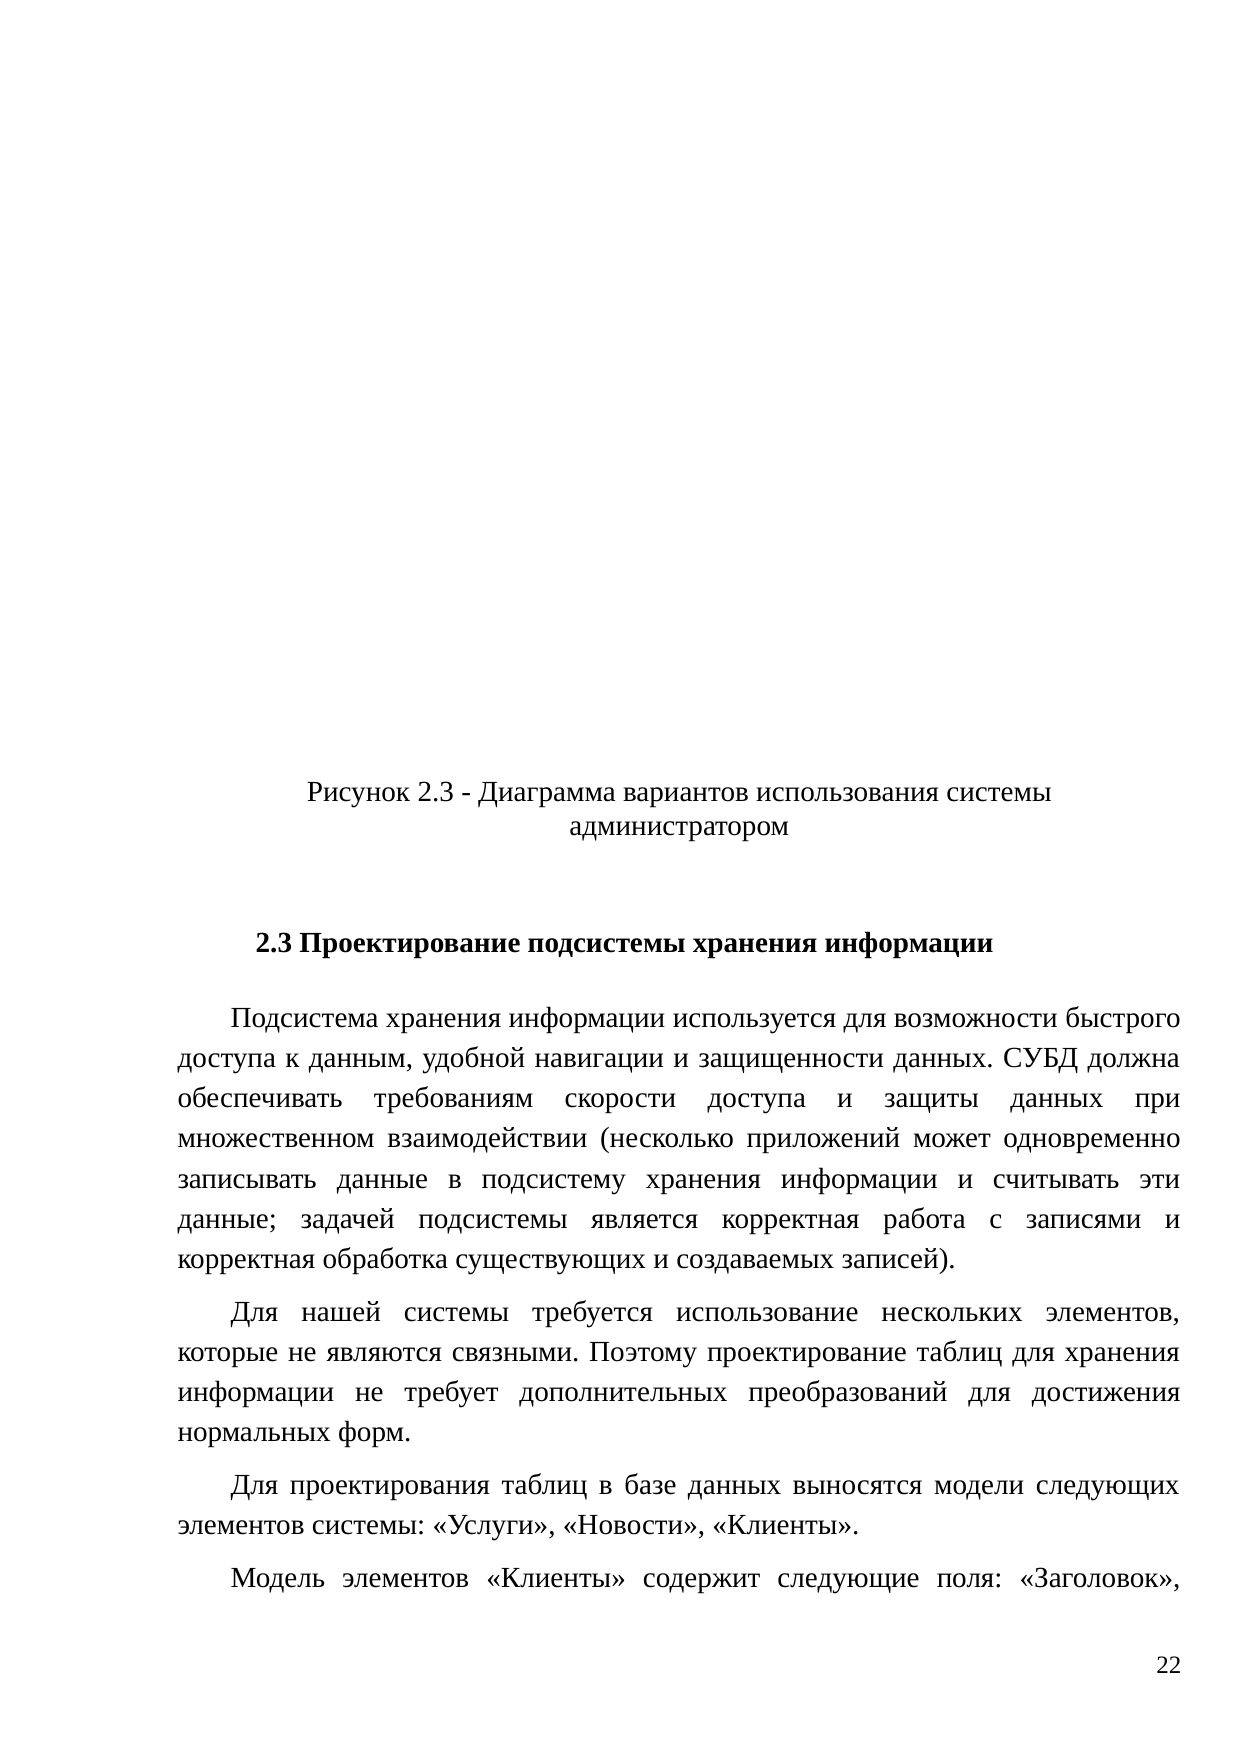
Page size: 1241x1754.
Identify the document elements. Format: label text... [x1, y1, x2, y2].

text Для проектирования таблиц в базе данных выносятся модели следующих элементов системы: «Услуги», «Новости», «Клиенты». [177, 1467, 1181, 1541]
text Модель элементов «Клиенты» содержит следующие поля: «Заголовок», [177, 1560, 1181, 1594]
text Подсистема хранения информации используется для возможности быстрого доступа к данным, удобной навигации и защищенности данных. СУБД должна обеспечивать требованиям скорости доступа и защиты данных при множественном взаимодействии (несколько приложений может одновременно записывать данные в подсистему хранения информации и считывать эти данные; задачей подсистемы является корректная работа с записями и корректная обработка существующих и создаваемых записей). [177, 1000, 1181, 1275]
text Рисунок 2.3 - Диаграмма вариантов использования системы администратором [288, 87, 1070, 841]
subtitle Проектирование подсистемы хранения информации [177, 925, 1181, 959]
text Для нашей системы требуется использование нескольких элементов, которые не являются связными. Поэтому проектирование таблиц для хранения информации не требует дополнительных преобразований для достижения нормальных форм. [177, 1294, 1181, 1448]
